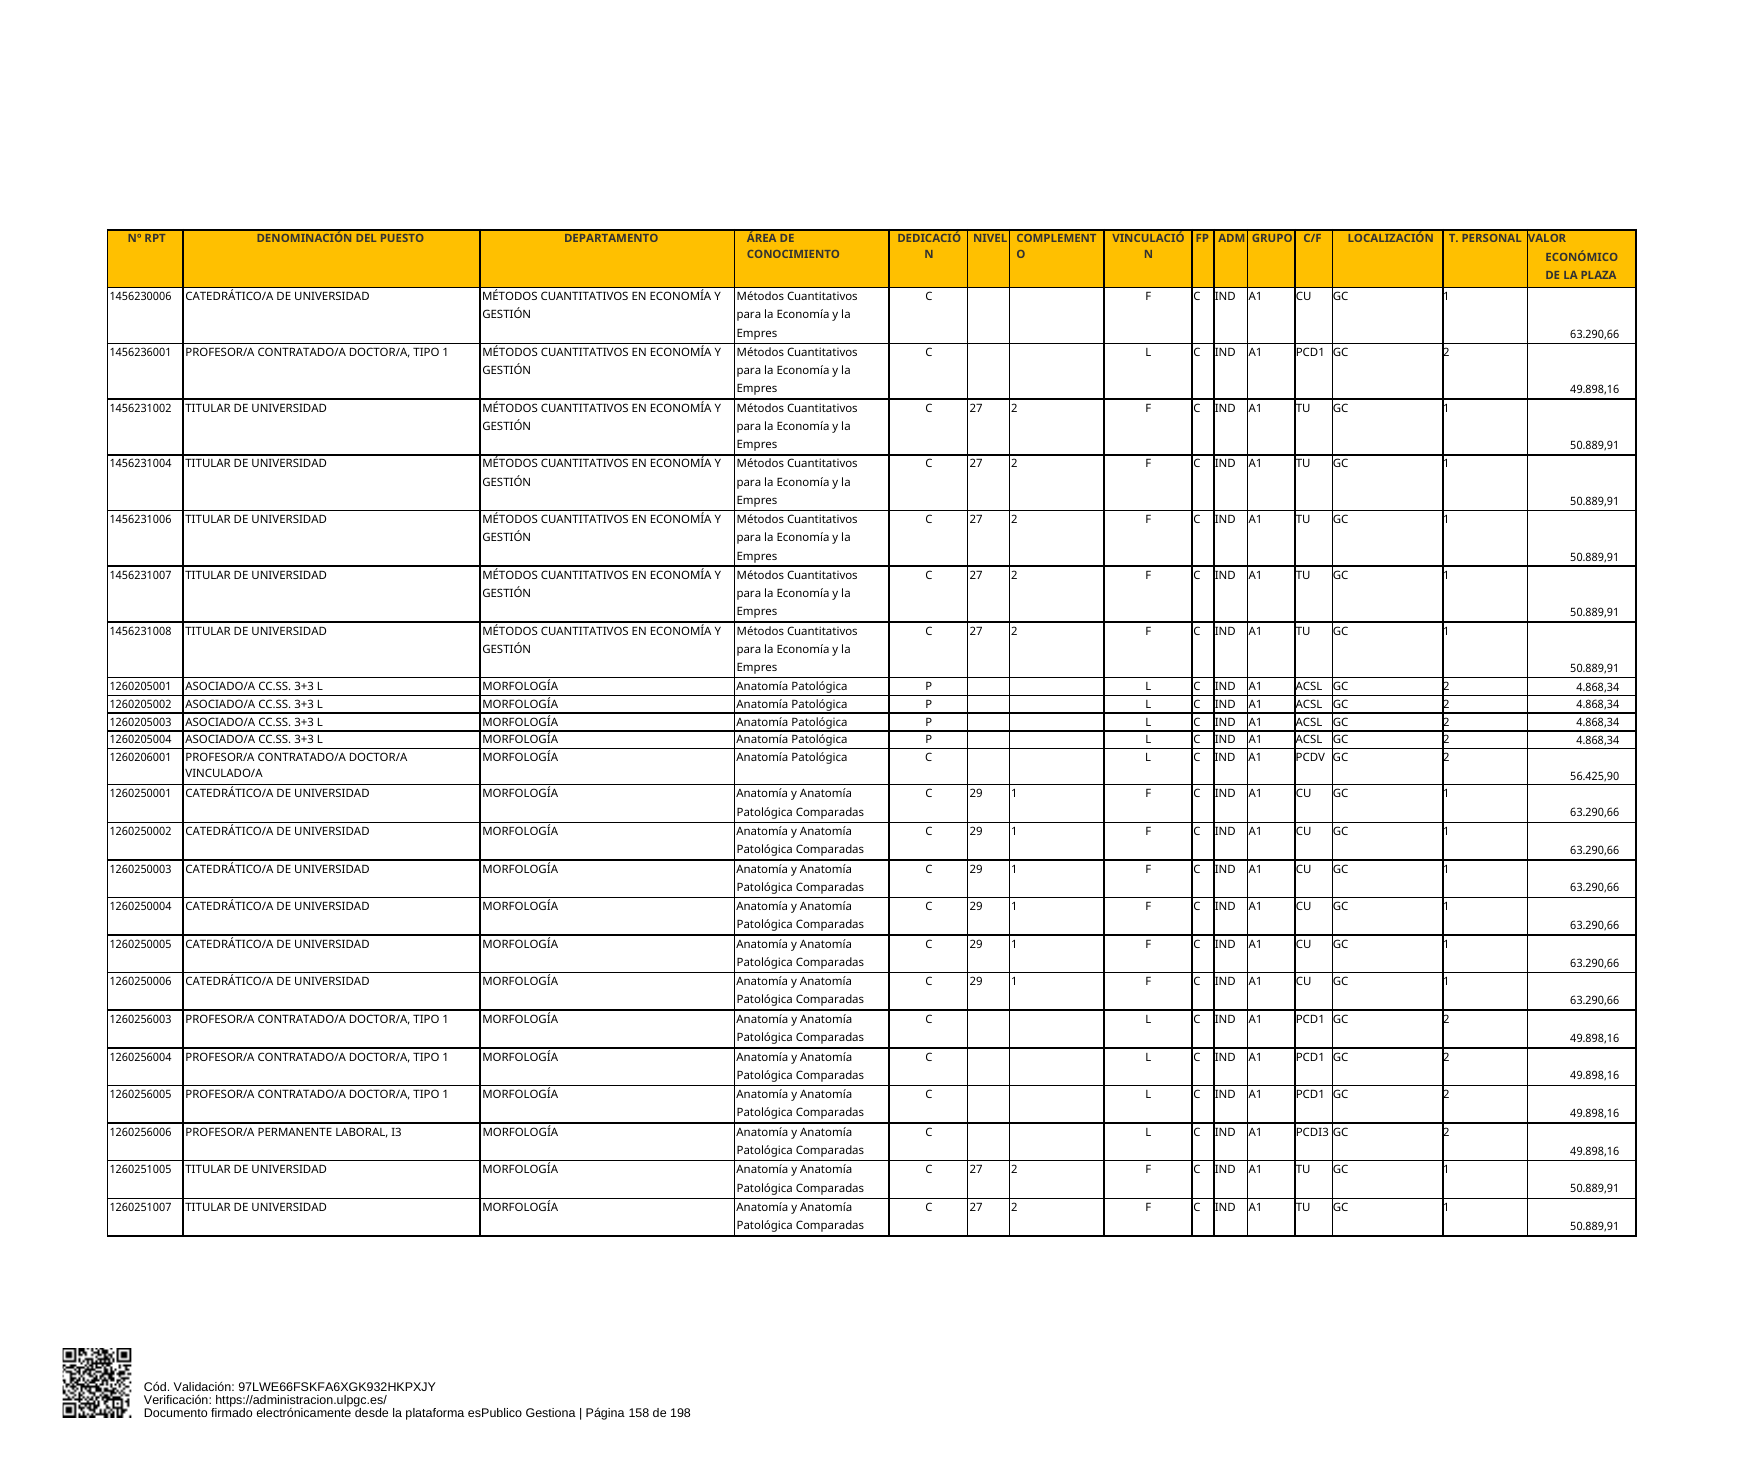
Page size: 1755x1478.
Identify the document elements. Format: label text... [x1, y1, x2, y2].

table_cell GC [1333, 288, 1442, 342]
table_cell TU [1296, 511, 1332, 565]
table_cell 1456231006 [108, 511, 182, 565]
table_cell MÉTODOS CUANTITATIVOS EN ECONOMÍA Y GESTIÓN [481, 456, 734, 509]
table_cell 50.889,91 [1528, 567, 1635, 621]
table_cell CU [1296, 288, 1332, 342]
table_cell C [890, 344, 967, 398]
table_cell C [890, 861, 967, 897]
table_cell C [890, 400, 967, 454]
table_cell PCD1 [1296, 1049, 1332, 1084]
table_cell GC [1333, 696, 1442, 712]
table_cell [968, 678, 1009, 694]
table_cell Anatomía Patológica [735, 732, 888, 748]
table_cell P [890, 732, 967, 748]
table_cell C [890, 749, 967, 784]
table_cell IND [1215, 623, 1247, 677]
table_cell IND [1215, 1049, 1247, 1084]
table_cell F [1105, 400, 1191, 454]
table_cell GC [1333, 1161, 1442, 1197]
table_cell MORFOLOGÍA [481, 1124, 734, 1160]
table_cell A1 [1248, 1049, 1294, 1084]
table_cell [1010, 1124, 1103, 1160]
table_cell 63.290,66 [1528, 288, 1635, 342]
table_cell MORFOLOGÍA [481, 936, 734, 972]
table_cell GC [1333, 732, 1442, 748]
table_cell Anatomía y Anatomía Patológica Comparadas [735, 785, 888, 821]
table_cell 1260250003 [108, 861, 182, 897]
table_cell TU [1296, 1199, 1332, 1235]
table_cell 27 [968, 1199, 1009, 1235]
table_cell 2 [1010, 567, 1103, 621]
table_cell [968, 732, 1009, 748]
table_cell ASOCIADO/A CC.SS. 3+3 L [184, 714, 479, 730]
table_cell C [890, 623, 967, 677]
table_cell 29 [968, 973, 1009, 1009]
table_cell CATEDRÁTICO/A DE UNIVERSIDAD [184, 936, 479, 972]
table_cell C [890, 1199, 967, 1235]
table_cell 1260205004 [108, 732, 182, 748]
table_cell C [890, 1124, 967, 1160]
table_cell MÉTODOS CUANTITATIVOS EN ECONOMÍA Y GESTIÓN [481, 511, 734, 565]
table_cell F [1105, 823, 1191, 859]
table_cell [968, 696, 1009, 712]
table_cell GC [1333, 1049, 1442, 1084]
table_cell MORFOLOGÍA [481, 696, 734, 712]
table_cell F [1105, 623, 1191, 677]
table_cell F [1105, 1161, 1191, 1197]
table_cell CATEDRÁTICO/A DE UNIVERSIDAD [184, 898, 479, 934]
table_cell IND [1215, 823, 1247, 859]
table_cell 27 [968, 511, 1009, 565]
table_cell 1456231002 [108, 400, 182, 454]
table_cell GC [1333, 861, 1442, 897]
table_cell MORFOLOGÍA [481, 1199, 734, 1235]
table_cell 1 [1444, 1199, 1527, 1235]
table_cell [968, 749, 1009, 784]
table_cell C [890, 973, 967, 1009]
table_cell Anatomía y Anatomía Patológica Comparadas [735, 898, 888, 934]
table_cell ASOCIADO/A CC.SS. 3+3 L [184, 696, 479, 712]
table_cell IND [1215, 400, 1247, 454]
table_cell MORFOLOGÍA [481, 1049, 734, 1084]
table_cell GC [1333, 785, 1442, 821]
table_cell A1 [1248, 288, 1294, 342]
table_cell 1 [1010, 861, 1103, 897]
table_cell CU [1296, 973, 1332, 1009]
table_cell 63.290,66 [1528, 861, 1635, 897]
table_cell A1 [1248, 973, 1294, 1009]
table_cell [1010, 1049, 1103, 1084]
table_cell L [1105, 732, 1191, 748]
table_cell 49.898,16 [1528, 344, 1635, 398]
table_header C/F [1296, 231, 1332, 287]
table_cell C [1193, 623, 1213, 677]
table_cell TITULAR DE UNIVERSIDAD [184, 1199, 479, 1235]
table_cell [968, 1011, 1009, 1047]
table_cell 29 [968, 823, 1009, 859]
table_cell GC [1333, 1199, 1442, 1235]
table_cell C [1193, 1124, 1213, 1160]
table_cell F [1105, 861, 1191, 897]
table_cell 29 [968, 898, 1009, 934]
table_cell 50.889,91 [1528, 1199, 1635, 1235]
table_cell IND [1215, 973, 1247, 1009]
table_cell CU [1296, 823, 1332, 859]
table_cell [1010, 1086, 1103, 1122]
table_cell C [890, 511, 967, 565]
table_cell MORFOLOGÍA [481, 823, 734, 859]
table_cell 1260205003 [108, 714, 182, 730]
table_cell IND [1215, 456, 1247, 509]
table_cell 2 [1444, 678, 1527, 694]
table_cell 50.889,91 [1528, 456, 1635, 509]
table_cell IND [1215, 511, 1247, 565]
table_cell GC [1333, 714, 1442, 730]
table_cell 2 [1444, 732, 1527, 748]
table_cell 1 [1444, 567, 1527, 621]
table_cell TU [1296, 623, 1332, 677]
table_cell P [890, 714, 967, 730]
table_cell ASOCIADO/A CC.SS. 3+3 L [184, 678, 479, 694]
table_cell C [1193, 1049, 1213, 1084]
table_cell F [1105, 936, 1191, 972]
table_cell 1260250004 [108, 898, 182, 934]
table_cell C [890, 456, 967, 509]
table_cell C [1193, 400, 1213, 454]
table_cell L [1105, 1086, 1191, 1122]
table_cell 1 [1010, 936, 1103, 972]
table_cell C [1193, 344, 1213, 398]
table_cell C [890, 288, 967, 342]
table_cell IND [1215, 749, 1247, 784]
table_cell 50.889,91 [1528, 400, 1635, 454]
table_cell P [890, 696, 967, 712]
table_cell IND [1215, 1124, 1247, 1160]
table_cell C [1193, 678, 1213, 694]
table_cell IND [1215, 1161, 1247, 1197]
table_header GRUPO [1248, 231, 1294, 287]
table_cell C [1193, 861, 1213, 897]
table_cell F [1105, 1199, 1191, 1235]
table_cell PCD1 [1296, 1011, 1332, 1047]
table_cell CATEDRÁTICO/A DE UNIVERSIDAD [184, 973, 479, 1009]
table_cell L [1105, 1124, 1191, 1160]
table_cell C [1193, 1199, 1213, 1235]
table_cell [1010, 749, 1103, 784]
table_cell GC [1333, 936, 1442, 972]
table_cell MÉTODOS CUANTITATIVOS EN ECONOMÍA Y GESTIÓN [481, 400, 734, 454]
table_cell 1 [1010, 823, 1103, 859]
table_header DENOMINACIÓN DEL PUESTO [184, 231, 479, 287]
table_cell 63.290,66 [1528, 936, 1635, 972]
table_cell Métodos Cuantitativos para la Economía y la Empres [735, 288, 888, 342]
table_cell TITULAR DE UNIVERSIDAD [184, 1161, 479, 1197]
table_cell 1260251005 [108, 1161, 182, 1197]
table_cell A1 [1248, 785, 1294, 821]
table_cell L [1105, 344, 1191, 398]
table_header ADM [1215, 231, 1247, 287]
table_cell A1 [1248, 696, 1294, 712]
table_cell 2 [1010, 1161, 1103, 1197]
table_cell 1 [1444, 400, 1527, 454]
table_cell L [1105, 678, 1191, 694]
table_cell GC [1333, 456, 1442, 509]
table_cell GC [1333, 400, 1442, 454]
table_cell ACSL [1296, 678, 1332, 694]
table_cell CATEDRÁTICO/A DE UNIVERSIDAD [184, 823, 479, 859]
table_cell C [890, 1161, 967, 1197]
table_cell 1260256006 [108, 1124, 182, 1160]
table_cell Anatomía y Anatomía Patológica Comparadas [735, 973, 888, 1009]
table_cell IND [1215, 1199, 1247, 1235]
table_cell A1 [1248, 567, 1294, 621]
table_cell 1 [1444, 456, 1527, 509]
table_cell 2 [1010, 456, 1103, 509]
table_cell GC [1333, 623, 1442, 677]
table_cell 1 [1444, 623, 1527, 677]
table_cell 1 [1444, 861, 1527, 897]
table_cell [1010, 1011, 1103, 1047]
table_cell L [1105, 1011, 1191, 1047]
table_cell 29 [968, 936, 1009, 972]
table_cell A1 [1248, 1086, 1294, 1122]
table_cell L [1105, 1049, 1191, 1084]
table_cell MORFOLOGÍA [481, 973, 734, 1009]
table_cell GC [1333, 1086, 1442, 1122]
table_cell PROFESOR/A PERMANENTE LABORAL, I3 [184, 1124, 479, 1160]
table_cell GC [1333, 344, 1442, 398]
table_cell MORFOLOGÍA [481, 714, 734, 730]
table_cell [1010, 344, 1103, 398]
table_cell PCD1 [1296, 344, 1332, 398]
table_cell Anatomía y Anatomía Patológica Comparadas [735, 1124, 888, 1160]
table_cell 2 [1444, 1011, 1527, 1047]
table_cell MORFOLOGÍA [481, 749, 734, 784]
table_cell [1010, 696, 1103, 712]
table_cell [968, 1049, 1009, 1084]
table_cell [968, 288, 1009, 342]
table_cell GC [1333, 1124, 1442, 1160]
table_cell MORFOLOGÍA [481, 785, 734, 821]
table_cell A1 [1248, 623, 1294, 677]
table_cell PROFESOR/A CONTRATADO/A DOCTOR/A, TIPO 1 [184, 1086, 479, 1122]
table_cell 1260205001 [108, 678, 182, 694]
table_cell F [1105, 785, 1191, 821]
table_cell A1 [1248, 714, 1294, 730]
table_header FP [1193, 231, 1213, 287]
table_cell A1 [1248, 678, 1294, 694]
table_cell 2 [1444, 714, 1527, 730]
table_cell TITULAR DE UNIVERSIDAD [184, 623, 479, 677]
table_cell IND [1215, 1086, 1247, 1122]
table_cell 1456230006 [108, 288, 182, 342]
table_cell A1 [1248, 400, 1294, 454]
table_cell IND [1215, 288, 1247, 342]
table_cell TITULAR DE UNIVERSIDAD [184, 400, 479, 454]
table_cell A1 [1248, 1199, 1294, 1235]
table_cell 2 [1444, 1049, 1527, 1084]
table_cell CATEDRÁTICO/A DE UNIVERSIDAD [184, 288, 479, 342]
table_cell GC [1333, 898, 1442, 934]
table_cell 1456231007 [108, 567, 182, 621]
table_cell C [1193, 511, 1213, 565]
table_header NIVEL [968, 231, 1009, 287]
table_cell C [1193, 898, 1213, 934]
table_cell 2 [1444, 344, 1527, 398]
table_cell Anatomía y Anatomía Patológica Comparadas [735, 1199, 888, 1235]
table_cell 1260256004 [108, 1049, 182, 1084]
table_cell CATEDRÁTICO/A DE UNIVERSIDAD [184, 861, 479, 897]
table_cell 2 [1444, 1086, 1527, 1122]
table_cell C [1193, 714, 1213, 730]
table_cell C [1193, 823, 1213, 859]
table_cell L [1105, 749, 1191, 784]
table_cell 2 [1010, 1199, 1103, 1235]
table_cell 2 [1010, 623, 1103, 677]
table_cell TU [1296, 1161, 1332, 1197]
table_cell 27 [968, 623, 1009, 677]
table_cell 50.889,91 [1528, 511, 1635, 565]
table_cell 27 [968, 400, 1009, 454]
table_cell CU [1296, 861, 1332, 897]
table_header DEPARTAMENTO [481, 231, 734, 287]
table_cell Anatomía y Anatomía Patológica Comparadas [735, 1086, 888, 1122]
table_cell IND [1215, 678, 1247, 694]
table_cell ASOCIADO/A CC.SS. 3+3 L [184, 732, 479, 748]
table_cell Anatomía y Anatomía Patológica Comparadas [735, 936, 888, 972]
table_cell C [1193, 288, 1213, 342]
table_header VALOR ECONÓMICO DE LA PLAZA [1528, 231, 1635, 287]
table_cell A1 [1248, 344, 1294, 398]
table_cell 1260250002 [108, 823, 182, 859]
table_cell Anatomía y Anatomía Patológica Comparadas [735, 823, 888, 859]
table_cell 2 [1010, 511, 1103, 565]
table_cell Métodos Cuantitativos para la Economía y la Empres [735, 400, 888, 454]
table_cell Métodos Cuantitativos para la Economía y la Empres [735, 456, 888, 509]
table_cell PCDI3 [1296, 1124, 1332, 1160]
table_cell Anatomía y Anatomía Patológica Comparadas [735, 1011, 888, 1047]
table_cell Métodos Cuantitativos para la Economía y la Empres [735, 344, 888, 398]
table_cell C [1193, 732, 1213, 748]
table_cell 29 [968, 785, 1009, 821]
table_cell C [1193, 696, 1213, 712]
table_cell L [1105, 696, 1191, 712]
table_cell TITULAR DE UNIVERSIDAD [184, 567, 479, 621]
table_header ÁREA DE CONOCIMIENTO [735, 231, 888, 287]
table_cell [968, 714, 1009, 730]
table_cell ACSL [1296, 696, 1332, 712]
table_cell CU [1296, 936, 1332, 972]
table_cell C [890, 823, 967, 859]
table_cell P [890, 678, 967, 694]
table_cell 4.868,34 [1528, 696, 1635, 712]
table_cell GC [1333, 823, 1442, 859]
table_cell Métodos Cuantitativos para la Economía y la Empres [735, 623, 888, 677]
table_cell CATEDRÁTICO/A DE UNIVERSIDAD [184, 785, 479, 821]
table_cell [968, 1086, 1009, 1122]
table_cell 63.290,66 [1528, 973, 1635, 1009]
table_cell TU [1296, 456, 1332, 509]
table_header Nº RPT [108, 231, 182, 287]
table_cell F [1105, 511, 1191, 565]
table_cell CU [1296, 898, 1332, 934]
table_cell MÉTODOS CUANTITATIVOS EN ECONOMÍA Y GESTIÓN [481, 344, 734, 398]
table_cell 4.868,34 [1528, 714, 1635, 730]
table_cell GC [1333, 678, 1442, 694]
table_cell 2 [1444, 749, 1527, 784]
table_header DEDICACIÓN [890, 231, 967, 287]
table_cell 27 [968, 1161, 1009, 1197]
table_cell [968, 344, 1009, 398]
table_cell MORFOLOGÍA [481, 1161, 734, 1197]
table_cell 1 [1010, 785, 1103, 821]
table_cell A1 [1248, 456, 1294, 509]
table_cell Anatomía Patológica [735, 714, 888, 730]
table_cell 1 [1444, 288, 1527, 342]
table_cell 1260250005 [108, 936, 182, 972]
table_cell Anatomía y Anatomía Patológica Comparadas [735, 1049, 888, 1084]
table_cell 50.889,91 [1528, 623, 1635, 677]
table_cell 1260251007 [108, 1199, 182, 1235]
table_cell PROFESOR/A CONTRATADO/A DOCTOR/A, TIPO 1 [184, 1011, 479, 1047]
table_cell 2 [1010, 400, 1103, 454]
table_cell A1 [1248, 936, 1294, 972]
table_cell Métodos Cuantitativos para la Economía y la Empres [735, 567, 888, 621]
table_cell 1260250001 [108, 785, 182, 821]
table_cell TITULAR DE UNIVERSIDAD [184, 456, 479, 509]
table_cell 1260205002 [108, 696, 182, 712]
table_cell 2 [1444, 1124, 1527, 1160]
table_cell CU [1296, 785, 1332, 821]
table_cell C [890, 785, 967, 821]
table_header T. PERSONAL [1444, 231, 1527, 287]
table_cell [1010, 714, 1103, 730]
table_cell A1 [1248, 823, 1294, 859]
table_header LOCALIZACIÓN [1333, 231, 1442, 287]
table_cell C [1193, 936, 1213, 972]
table_cell IND [1215, 714, 1247, 730]
table_cell 29 [968, 861, 1009, 897]
table_cell 49.898,16 [1528, 1086, 1635, 1122]
table_cell 1 [1444, 973, 1527, 1009]
table_cell [968, 1124, 1009, 1160]
table_cell IND [1215, 936, 1247, 972]
table_cell C [890, 1049, 967, 1084]
table_header VINCULACIÓN [1105, 231, 1191, 287]
table_cell 1 [1444, 936, 1527, 972]
table_cell Anatomía Patológica [735, 678, 888, 694]
table_cell PROFESOR/A CONTRATADO/A DOCTOR/A, TIPO 1 [184, 344, 479, 398]
table_cell IND [1215, 861, 1247, 897]
table_cell A1 [1248, 1124, 1294, 1160]
table_cell C [890, 1011, 967, 1047]
table_cell A1 [1248, 749, 1294, 784]
table_cell IND [1215, 344, 1247, 398]
table_cell IND [1215, 785, 1247, 821]
table_cell 4.868,34 [1528, 732, 1635, 748]
table_cell 1 [1010, 973, 1103, 1009]
table_cell 50.889,91 [1528, 1161, 1635, 1197]
table_cell 1456231004 [108, 456, 182, 509]
table_cell 1 [1444, 823, 1527, 859]
table_cell C [890, 1086, 967, 1122]
table_cell GC [1333, 1011, 1442, 1047]
table_cell 49.898,16 [1528, 1049, 1635, 1084]
table_cell C [1193, 1011, 1213, 1047]
table_cell [1010, 288, 1103, 342]
table_cell MÉTODOS CUANTITATIVOS EN ECONOMÍA Y GESTIÓN [481, 623, 734, 677]
table_cell C [890, 936, 967, 972]
table_cell F [1105, 456, 1191, 509]
table_cell PCD1 [1296, 1086, 1332, 1122]
table_cell 1456231008 [108, 623, 182, 677]
table_cell A1 [1248, 732, 1294, 748]
table_cell MÉTODOS CUANTITATIVOS EN ECONOMÍA Y GESTIÓN [481, 567, 734, 621]
table_cell C [1193, 785, 1213, 821]
table_cell A1 [1248, 511, 1294, 565]
table_cell F [1105, 288, 1191, 342]
table_cell 56.425,90 [1528, 749, 1635, 784]
table_cell C [1193, 456, 1213, 509]
table_cell 49.898,16 [1528, 1011, 1635, 1047]
table_cell A1 [1248, 898, 1294, 934]
table_cell C [890, 567, 967, 621]
table_cell PROFESOR/A CONTRATADO/A DOCTOR/A VINCULADO/A [184, 749, 479, 784]
table_cell C [1193, 973, 1213, 1009]
table_cell Anatomía y Anatomía Patológica Comparadas [735, 861, 888, 897]
table_cell [1010, 732, 1103, 748]
table_cell IND [1215, 1011, 1247, 1047]
table_cell 1260250006 [108, 973, 182, 1009]
table_cell TITULAR DE UNIVERSIDAD [184, 511, 479, 565]
table_cell Métodos Cuantitativos para la Economía y la Empres [735, 511, 888, 565]
table_cell MORFOLOGÍA [481, 732, 734, 748]
table_cell Anatomía Patológica [735, 696, 888, 712]
table_cell [1010, 678, 1103, 694]
table_cell F [1105, 973, 1191, 1009]
table_cell ACSL [1296, 732, 1332, 748]
table_cell 1 [1444, 898, 1527, 934]
table_cell MORFOLOGÍA [481, 1011, 734, 1047]
table_cell 1 [1444, 511, 1527, 565]
table_cell ACSL [1296, 714, 1332, 730]
table_cell 2 [1444, 696, 1527, 712]
table_cell 1 [1444, 1161, 1527, 1197]
table_cell 63.290,66 [1528, 823, 1635, 859]
table_cell PCDV [1296, 749, 1332, 784]
table_cell PROFESOR/A CONTRATADO/A DOCTOR/A, TIPO 1 [184, 1049, 479, 1084]
table_header COMPLEMENTO [1010, 231, 1103, 287]
table_cell TU [1296, 400, 1332, 454]
table_cell GC [1333, 973, 1442, 1009]
table_cell F [1105, 567, 1191, 621]
table_cell MÉTODOS CUANTITATIVOS EN ECONOMÍA Y GESTIÓN [481, 288, 734, 342]
table_cell IND [1215, 732, 1247, 748]
table_cell MORFOLOGÍA [481, 861, 734, 897]
table_cell 27 [968, 456, 1009, 509]
table_cell 63.290,66 [1528, 785, 1635, 821]
table_cell C [1193, 1161, 1213, 1197]
table_cell 1 [1444, 785, 1527, 821]
table_cell A1 [1248, 1011, 1294, 1047]
table_cell IND [1215, 567, 1247, 621]
table_cell 1260206001 [108, 749, 182, 784]
table_cell C [1193, 1086, 1213, 1122]
table_cell 1260256005 [108, 1086, 182, 1122]
table_cell IND [1215, 898, 1247, 934]
table_cell Anatomía y Anatomía Patológica Comparadas [735, 1161, 888, 1197]
table_cell C [1193, 567, 1213, 621]
table_cell 1456236001 [108, 344, 182, 398]
table_cell GC [1333, 511, 1442, 565]
table_cell MORFOLOGÍA [481, 678, 734, 694]
table_cell Anatomía Patológica [735, 749, 888, 784]
table_cell 27 [968, 567, 1009, 621]
table_cell C [890, 898, 967, 934]
table_cell GC [1333, 749, 1442, 784]
table_cell C [1193, 749, 1213, 784]
table_cell MORFOLOGÍA [481, 898, 734, 934]
table_cell MORFOLOGÍA [481, 1086, 734, 1122]
table_cell F [1105, 898, 1191, 934]
table_cell GC [1333, 567, 1442, 621]
table_cell 1260256003 [108, 1011, 182, 1047]
table_cell A1 [1248, 861, 1294, 897]
table_cell TU [1296, 567, 1332, 621]
table_cell 4.868,34 [1528, 678, 1635, 694]
table_cell L [1105, 714, 1191, 730]
table_cell IND [1215, 696, 1247, 712]
table_cell A1 [1248, 1161, 1294, 1197]
table_cell 63.290,66 [1528, 898, 1635, 934]
table_cell 49.898,16 [1528, 1124, 1635, 1160]
table_cell 1 [1010, 898, 1103, 934]
